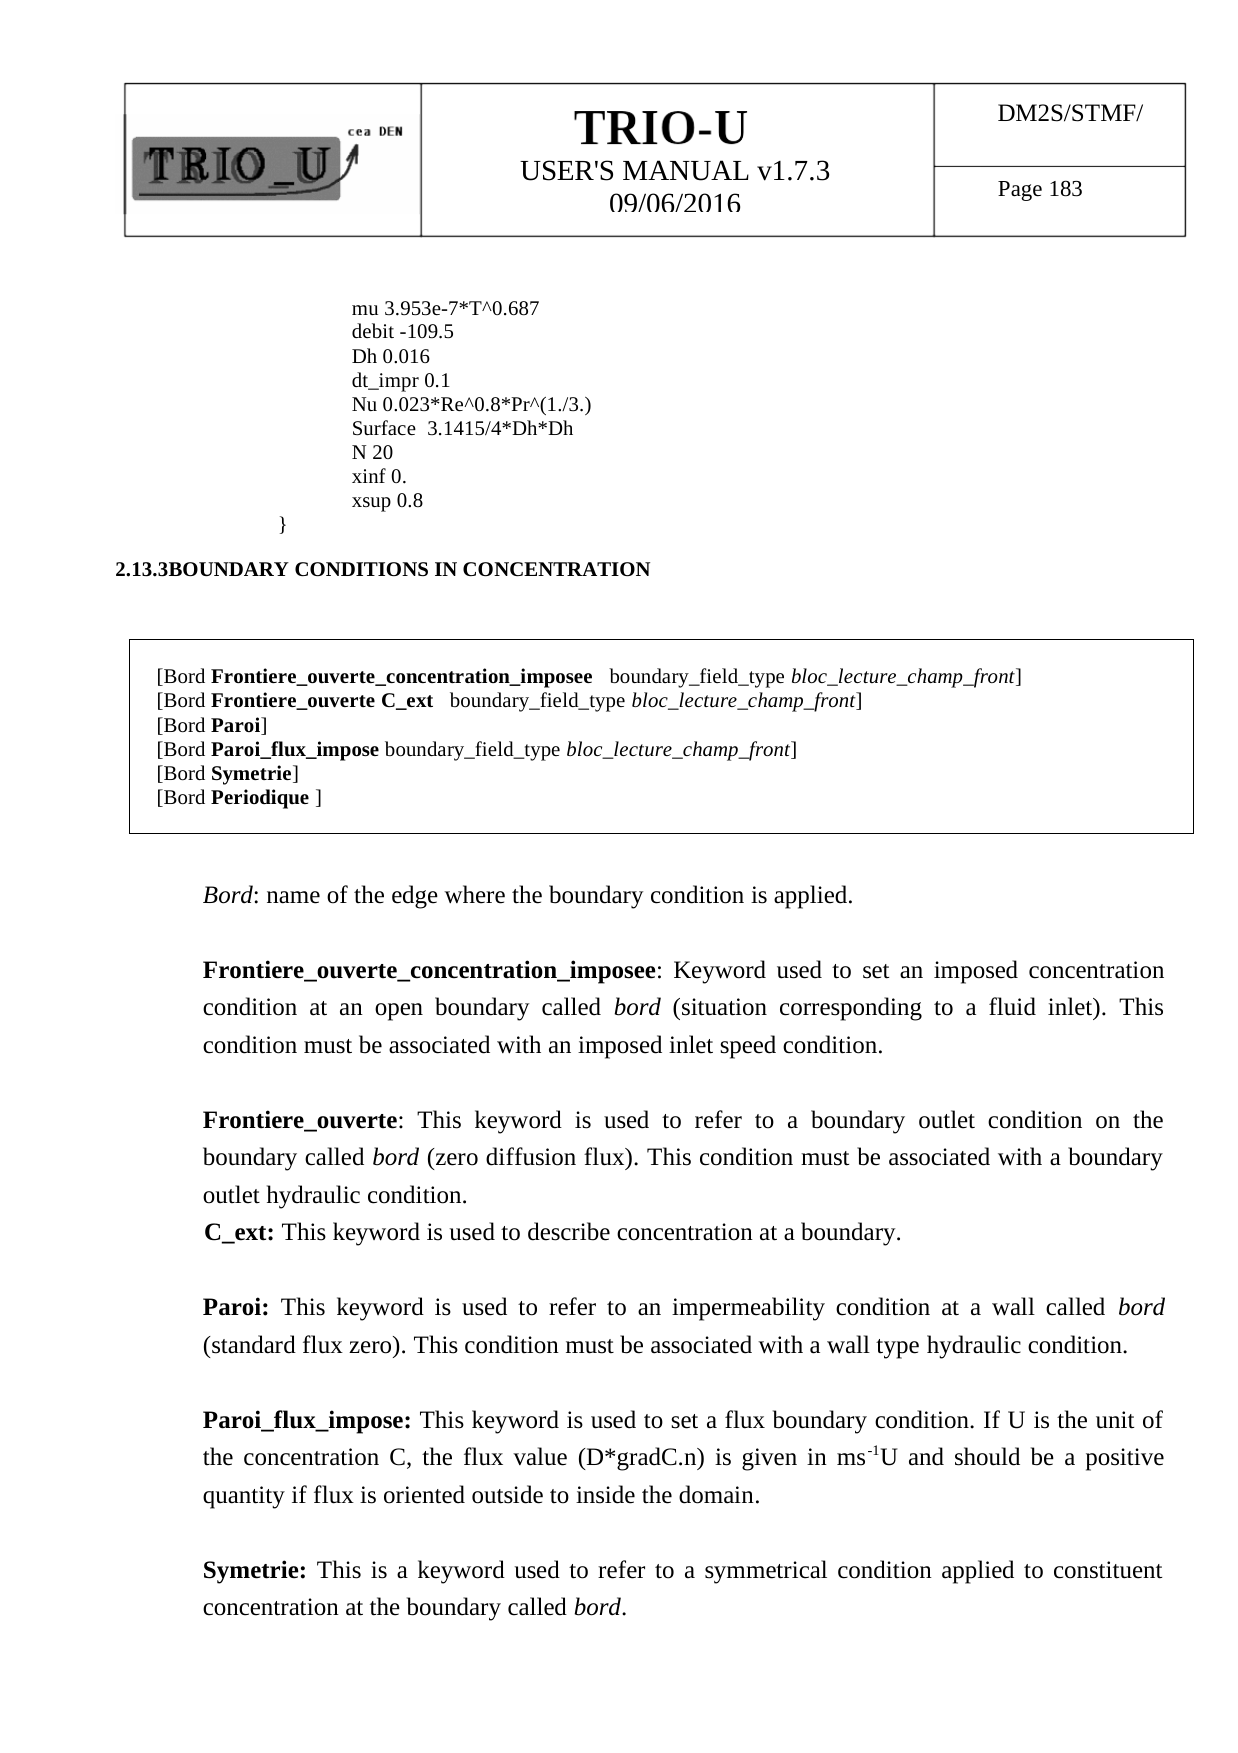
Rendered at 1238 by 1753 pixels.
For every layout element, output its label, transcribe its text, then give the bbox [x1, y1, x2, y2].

text Surface 3.1415/4*Dh*Dh [204, 416, 1164, 440]
text Frontiere_ouverte: This keyword is used to refer to a boundary outlet condition on the boundary called bord (zero diffusion flux). This condition must be associated with a boundary outlet hydraulic condition. [203, 1096, 1165, 1209]
text C_ext: This keyword is used to describe concentration at a boundary. [204, 1209, 1165, 1246]
text xinf 0. [204, 464, 1164, 488]
subtitle BOUNDARY CONDITIONS IN CONCENTRATION [115, 557, 1164, 581]
text xsup 0.8 [204, 488, 1164, 512]
text dt_impr 0.1 [204, 367, 1164, 392]
text N 20 [204, 440, 1164, 464]
text Paroi_flux_impose: This keyword is used to set a flux boundary condition. If U is the unit of the concentration C, the flux value (D*gradC.n) is given in ms-1U and should be a positive quantity if flux is oriented outside to inside the domain. [203, 1396, 1165, 1509]
text Paroi: This keyword is used to refer to an impermeability condition at a wall called bord (standard flux zero). This condition must be associated with a wall type hydraulic condition. [203, 1284, 1165, 1359]
text Nu 0.023*Re^0.8*Pr^(1./3.) [204, 392, 1164, 416]
text Bord: name of the edge where the boundary condition is applied. [203, 871, 1165, 909]
text mu 3.953e-7*T^0.687 [204, 295, 1164, 319]
text Frontiere_ouverte_concentration_imposee: Keyword used to set an imposed concentration condition at an open boundary called bord (situation corresponding to a fluid inlet). This condition must be associated with an imposed inlet speed condition. [203, 946, 1165, 1059]
table_header [Bord Frontiere_ouverte_concentration_imposee boundary_field_type bloc_lecture_champ_front] [Bord Frontiere_ouverte C_ext boundary_field_type bloc_lecture_champ_front] [Bord Paroi] [Bord Paroi_flux_impose boundary_field_type bloc_lecture_champ_front] [Bord Symetrie] [Bord Periodique ] [130, 640, 1193, 833]
text } [204, 512, 1164, 536]
text Symetrie: This is a keyword used to refer to a symmetrical condition applied to constituent concentration at the boundary called bord. [203, 1546, 1165, 1621]
text debit -109.5 [204, 319, 1164, 343]
text Dh 0.016 [204, 343, 1164, 367]
